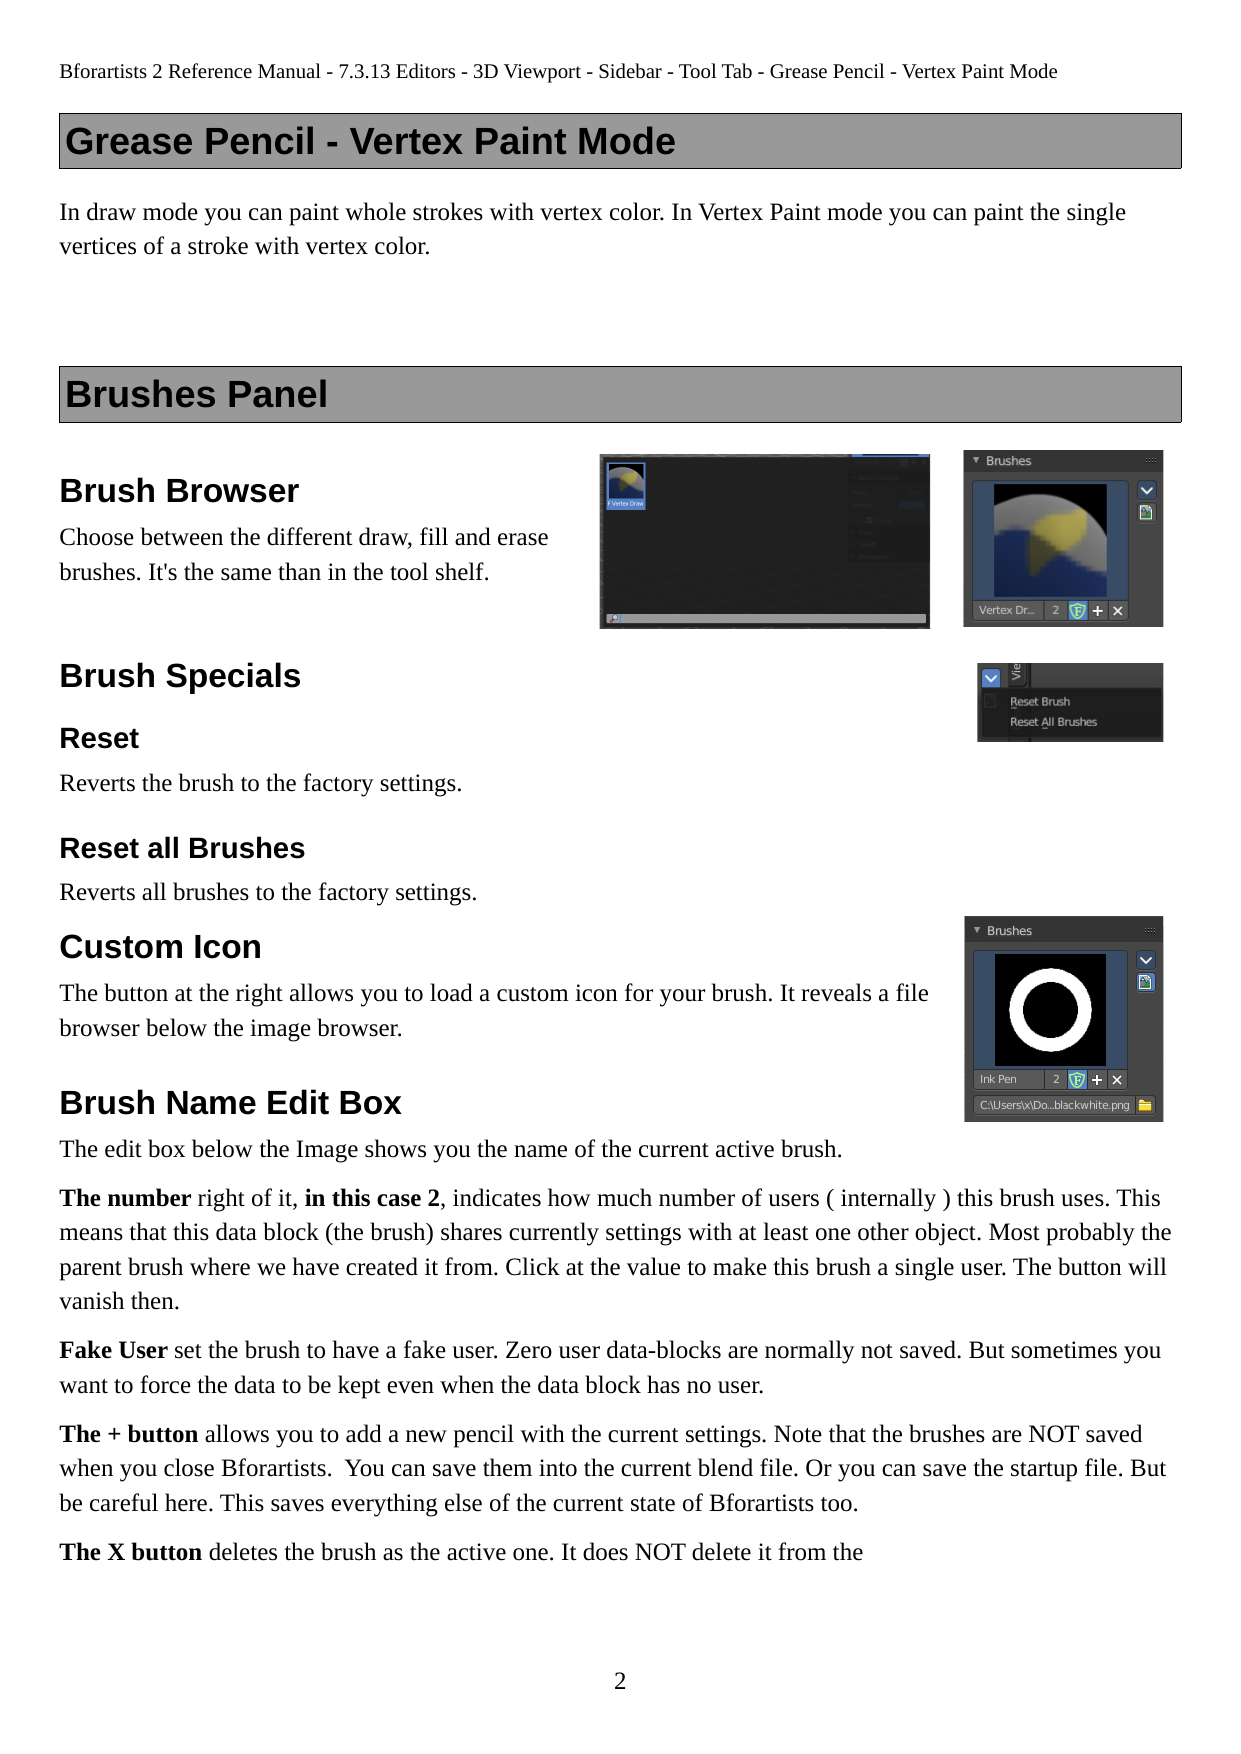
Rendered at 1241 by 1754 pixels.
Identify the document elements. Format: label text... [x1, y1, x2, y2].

subtitle [1164, 471, 1181, 510]
text The button at the right allows you to load a custom icon for your brush. It reveals a file browser below the image browser. [59, 978, 964, 1041]
text Choose between the different draw, fill and erase brushes. It's the same than in the tool shelf. [59, 522, 599, 586]
text The X button deletes the brush as the active one. It does NOT delete it from the [59, 1537, 1181, 1566]
picture [977, 663, 1164, 742]
text The + button allows you to add a new pencil with the current settings. Note that the brushes are NOT saved when you close Bforartists. You can save them into the current blend file. Or you can save the startup file. But be careful here. This saves everything else of the current state of Bforartists too. [59, 1419, 1181, 1517]
subtitle Brush Browser [59, 471, 599, 510]
text In draw mode you can paint whole strokes with vertex color. In Vertex Paint mode you can paint the single vertices of a stroke with vertex color. [59, 197, 1181, 260]
subtitle Reset [59, 721, 1181, 755]
text Reverts the brush to the factory settings. [59, 768, 1181, 796]
picture [963, 450, 1164, 627]
picture [964, 916, 1164, 1122]
text The edit box below the Image shows you the name of the current active brush. [59, 1134, 1181, 1162]
text Fake User set the brush to have a fake user. Zero user data-blocks are normally not saved. But sometimes you want to force the data to be kept even when the data block has no user. [59, 1335, 1181, 1398]
subtitle Custom Icon [59, 927, 964, 966]
subtitle Brush Name Edit Box [59, 1083, 964, 1121]
subtitle Reset all Brushes [59, 831, 1181, 865]
text The number right of it, in this case 2, indicates how much number of users ( internally ) this brush uses. This means that this data block (the brush) shares currently settings with at least one other object. Most probably the parent brush where we have created it from. Click at the value to make this brush a single user. The button will vanish then. [59, 1183, 1181, 1315]
text [931, 522, 963, 586]
subtitle [931, 471, 963, 510]
subtitle [1164, 1083, 1181, 1121]
picture [599, 454, 931, 629]
text Reverts all brushes to the factory settings. [59, 877, 1181, 906]
subtitle [1164, 927, 1181, 966]
table_header Grease Pencil - Vertex Paint Mode [60, 114, 1181, 168]
subtitle Brush Specials [59, 656, 1181, 694]
table_header Brushes Panel [60, 367, 1181, 422]
